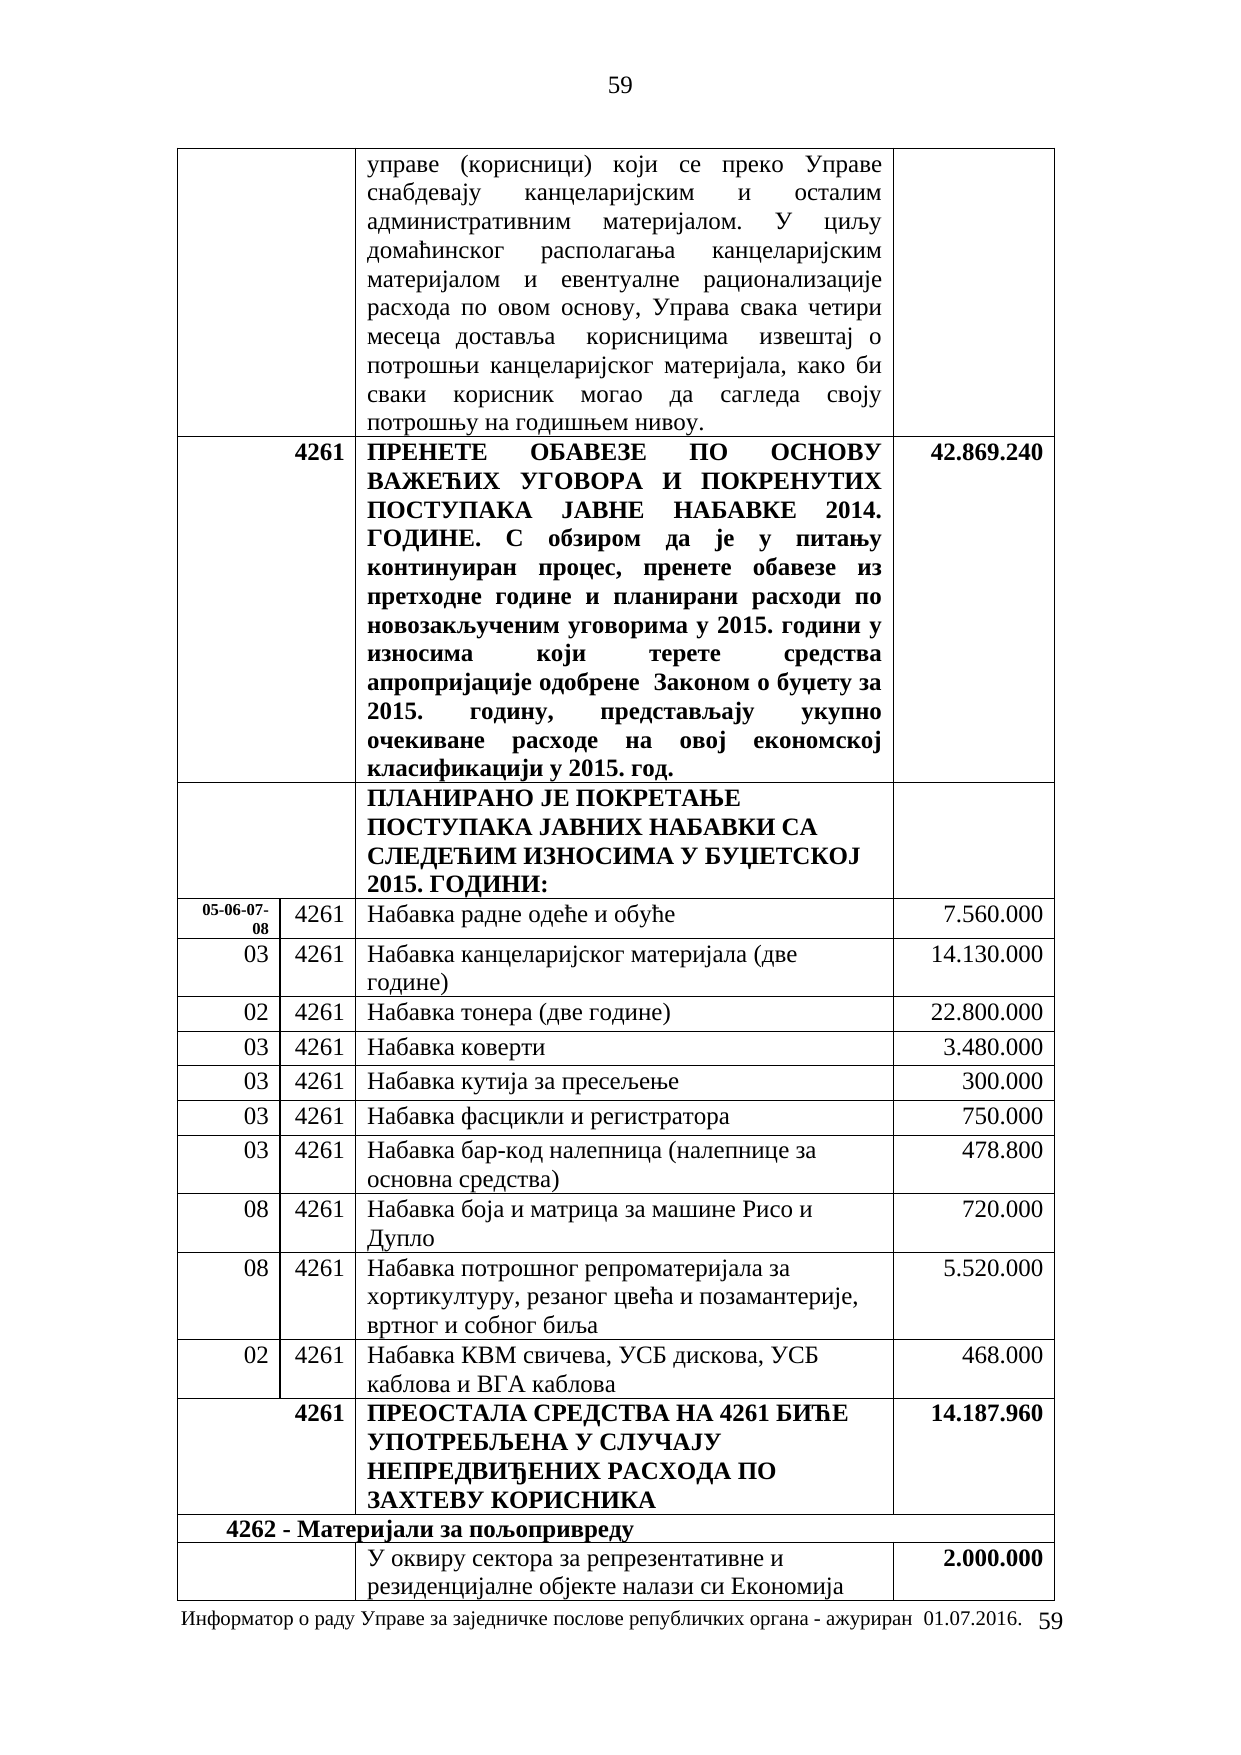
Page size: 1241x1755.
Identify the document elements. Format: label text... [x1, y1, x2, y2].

table_cell ПЛАНИРАНО ЈЕ ПОКРЕТАЊЕ ПОСТУПАКА ЈАВНИХ НАБАВКИ СА СЛЕДЕЋИМ ИЗНОСИМА У БУЏЕТСКОЈ 2015. ГОДИНИ: [356, 783, 893, 898]
table_cell 02 [178, 1340, 279, 1397]
table_cell Набавка фасцикли и регистратора [356, 1101, 893, 1134]
table_cell 22.800.000 [894, 997, 1054, 1031]
table_cell 300.000 [894, 1066, 1054, 1100]
table_cell Набавка боја и матрица за машине Рисо и Дупло [356, 1194, 893, 1252]
table_cell 03 [178, 1101, 279, 1134]
table_cell 2.000.000 [894, 1543, 1054, 1600]
table_cell 14.187.960 [894, 1399, 1054, 1513]
table_cell ПРЕНЕТЕ ОБАВЕЗЕ ПО ОСНОВУ ВАЖЕЋИХ УГОВОРА И ПОКРЕНУТИХ ПОСТУПАКА ЈАВНЕ НАБАВКЕ 2014. ГОДИНЕ. С обзиром да је у питању континуиран процес, пренете обавезе из претходне године и планирани расходи по новозакљученим уговорима у 2015. години у износима који терете средства апропријације одобрене Законом о буџету за 2015. годину, представљају укупно очекиване расходе на овој економској класификацији у 2015. год. [356, 437, 893, 782]
table_cell 4261 [281, 1340, 355, 1397]
table_cell 14.130.000 [894, 939, 1054, 996]
table_cell 5.520.000 [894, 1253, 1054, 1339]
table_cell [178, 1543, 355, 1600]
table_cell 4261 [281, 997, 355, 1031]
table_cell 468.000 [894, 1340, 1054, 1397]
table_cell 08 [178, 1253, 279, 1339]
table_cell управе (корисници) који се преко Управе снабдевају канцеларијским и осталим административним материјалом. У циљу домаћинског располагања канцеларијским материјалом и евентуалне рационализације расхода по овом основу, Управа свака четири месеца доставља корисницима извештај о потрошњи канцеларијског материјала, како би сваки корисник могао да сагледа своју потрошњу на годишњем нивоу. [356, 149, 893, 436]
table_cell 3.480.000 [894, 1032, 1054, 1065]
table_cell 05-06-07-08 [178, 899, 279, 938]
table_cell 4261 [178, 437, 355, 782]
table_cell 4261 [281, 1032, 355, 1065]
table_cell 4262 - Материјали за пољопривреду [178, 1515, 1054, 1542]
table_cell ПРЕОСТАЛА СРЕДСТВА НА 4261 БИЋЕ УПОТРЕБЉЕНА У СЛУЧАЈУ НЕПРЕДВИЂЕНИХ РАСХОДА ПО ЗАХТЕВУ КОРИСНИКА [356, 1399, 893, 1513]
table_cell 4261 [281, 1253, 355, 1339]
table_cell 08 [178, 1194, 279, 1252]
table_cell [894, 149, 1054, 436]
table_cell 478.800 [894, 1136, 1054, 1193]
table_cell 42.869.240 [894, 437, 1054, 782]
table_cell 750.000 [894, 1101, 1054, 1134]
table_cell 4261 [281, 899, 355, 938]
table_cell 03 [178, 1136, 279, 1193]
table_cell Набавка тонера (две године) [356, 997, 893, 1031]
table_cell У оквиру сектора за репрезентативне и резиденцијалне објекте налази си Економија [356, 1543, 893, 1600]
table_cell Набавка КВМ свичева, УСБ дискова, УСБ каблова и ВГА каблова [356, 1340, 893, 1397]
table_cell Набавка бар-код налепница (налепнице за основна средства) [356, 1136, 893, 1193]
table_cell 4261 [281, 1066, 355, 1100]
table_cell Набавка потрошног репроматеријала за хортикултуру, резаног цвећа и позамантерије, вртног и собног биља [356, 1253, 893, 1339]
table_cell 7.560.000 [894, 899, 1054, 938]
table_cell 03 [178, 939, 279, 996]
table_cell 720.000 [894, 1194, 1054, 1252]
table_cell 4261 [281, 1101, 355, 1134]
table_cell 4261 [281, 1136, 355, 1193]
table_cell 4261 [281, 1194, 355, 1252]
table_cell 03 [178, 1066, 279, 1100]
table_cell 4261 [178, 1399, 355, 1513]
table_cell 02 [178, 997, 279, 1031]
table_cell [178, 783, 355, 898]
table_cell Набавка коверти [356, 1032, 893, 1065]
table_cell Набавка канцеларијског материјала (две године) [356, 939, 893, 996]
table_cell 03 [178, 1032, 279, 1065]
table_cell [178, 149, 355, 436]
table_cell [894, 783, 1054, 898]
table_cell Набавка радне одеће и обуће [356, 899, 893, 938]
table_cell Набавка кутија за пресељење [356, 1066, 893, 1100]
table_cell 4261 [281, 939, 355, 996]
